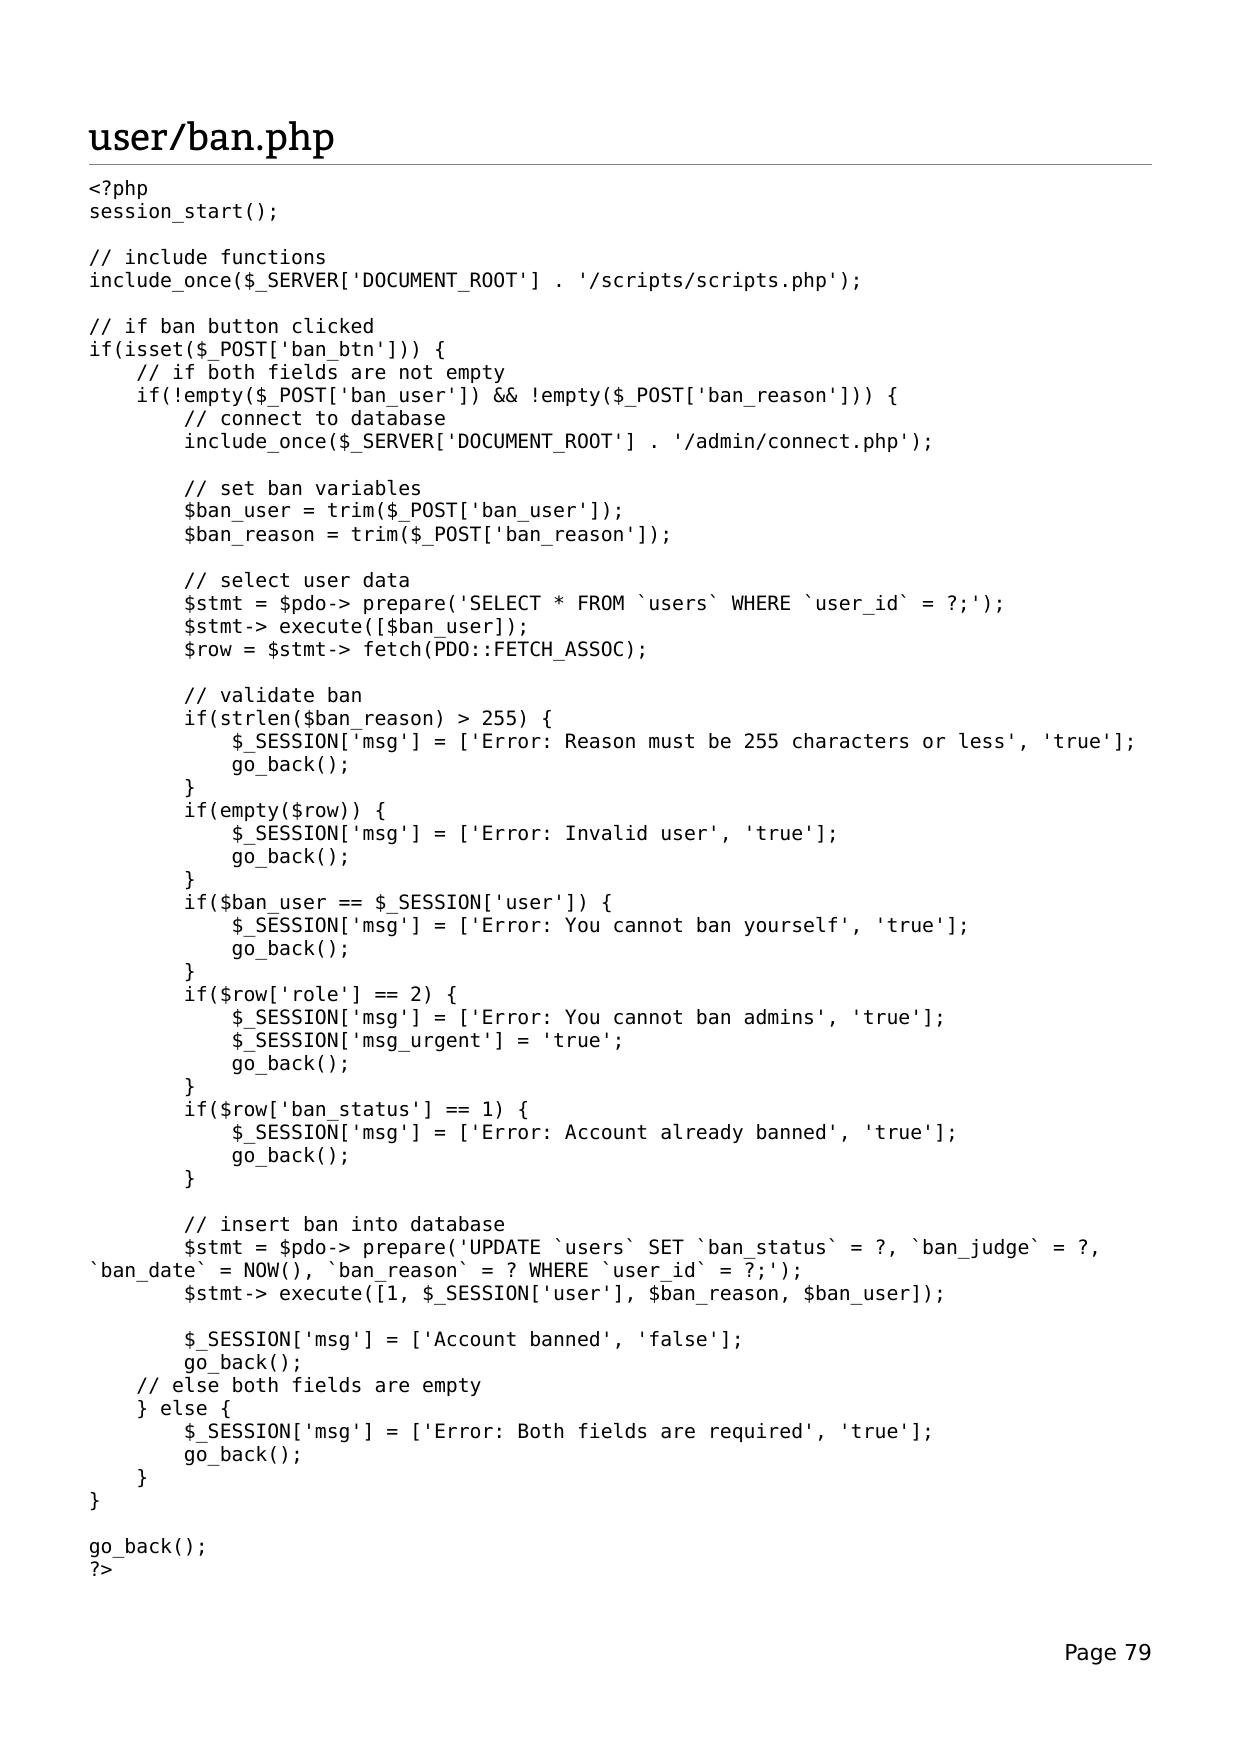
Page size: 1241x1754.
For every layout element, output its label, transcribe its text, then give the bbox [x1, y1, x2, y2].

text if(!empty($_POST['ban_user']) && !empty($_POST['ban_reason'])) { [88, 384, 1152, 407]
text // insert ban into database [88, 1213, 1152, 1236]
text go_back(); [88, 1052, 1152, 1075]
text $_SESSION['msg'] = ['Error: Invalid user', 'true']; [88, 822, 1152, 845]
text $stmt = $pdo-> prepare('SELECT * FROM `users` WHERE `user_id` = ?;'); [88, 592, 1152, 615]
text session_start(); [88, 200, 1152, 223]
text } [88, 960, 1152, 983]
text // if both fields are not empty [88, 361, 1152, 384]
text <?php [88, 177, 1152, 200]
text ?> [88, 1558, 1152, 1582]
text } [88, 868, 1152, 891]
text go_back(); [88, 845, 1152, 868]
text // include functions [88, 246, 1152, 269]
text if(isset($_POST['ban_btn'])) { [88, 338, 1152, 361]
text include_once($_SERVER['DOCUMENT_ROOT'] . '/admin/connect.php'); [88, 431, 1152, 453]
text // if ban button clicked [88, 315, 1152, 338]
text go_back(); [88, 937, 1152, 960]
text $stmt-> execute([$ban_user]); [88, 615, 1152, 638]
text $row = $stmt-> fetch(PDO::FETCH_ASSOC); [88, 638, 1152, 661]
text if($ban_user == $_SESSION['user']) { [88, 891, 1152, 914]
text // set ban variables [88, 477, 1152, 499]
text // else both fields are empty [88, 1374, 1152, 1397]
text $_SESSION['msg'] = ['Error: Both fields are required', 'true']; [88, 1420, 1152, 1443]
subtitle user/ban.php [88, 113, 1152, 165]
text include_once($_SERVER['DOCUMENT_ROOT'] . '/scripts/scripts.php'); [88, 269, 1152, 292]
text $stmt-> execute([1, $_SESSION['user'], $ban_reason, $ban_user]); [88, 1282, 1152, 1305]
text if(strlen($ban_reason) > 255) { [88, 707, 1152, 730]
text go_back(); [88, 1536, 1152, 1558]
text go_back(); [88, 753, 1152, 776]
text $_SESSION['msg'] = ['Error: Account already banned', 'true']; [88, 1121, 1152, 1144]
text $_SESSION['msg'] = ['Account banned', 'false']; [88, 1328, 1152, 1351]
text // validate ban [88, 684, 1152, 707]
text if($row['ban_status'] == 1) { [88, 1098, 1152, 1121]
text } [88, 1466, 1152, 1489]
text $stmt = $pdo-> prepare('UPDATE `users` SET `ban_status` = ?, `ban_judge` = ?, `ban_date` = NOW(), `ban_reason` = ? WHERE `user_id` = ?;'); [88, 1236, 1152, 1282]
text } else { [88, 1397, 1152, 1420]
text $ban_user = trim($_POST['ban_user']); [88, 499, 1152, 523]
text if($row['role'] == 2) { [88, 983, 1152, 1006]
text go_back(); [88, 1144, 1152, 1167]
text $ban_reason = trim($_POST['ban_reason']); [88, 523, 1152, 546]
text } [88, 776, 1152, 799]
text // select user data [88, 569, 1152, 592]
text go_back(); [88, 1351, 1152, 1374]
text } [88, 1075, 1152, 1098]
text $_SESSION['msg_urgent'] = 'true'; [88, 1029, 1152, 1052]
text // connect to database [88, 407, 1152, 431]
text if(empty($row)) { [88, 799, 1152, 822]
text go_back(); [88, 1443, 1152, 1466]
text $_SESSION['msg'] = ['Error: You cannot ban admins', 'true']; [88, 1006, 1152, 1029]
text $_SESSION['msg'] = ['Error: Reason must be 255 characters or less', 'true']; [88, 730, 1152, 753]
text } [88, 1167, 1152, 1190]
text $_SESSION['msg'] = ['Error: You cannot ban yourself', 'true']; [88, 914, 1152, 937]
text } [88, 1489, 1152, 1512]
